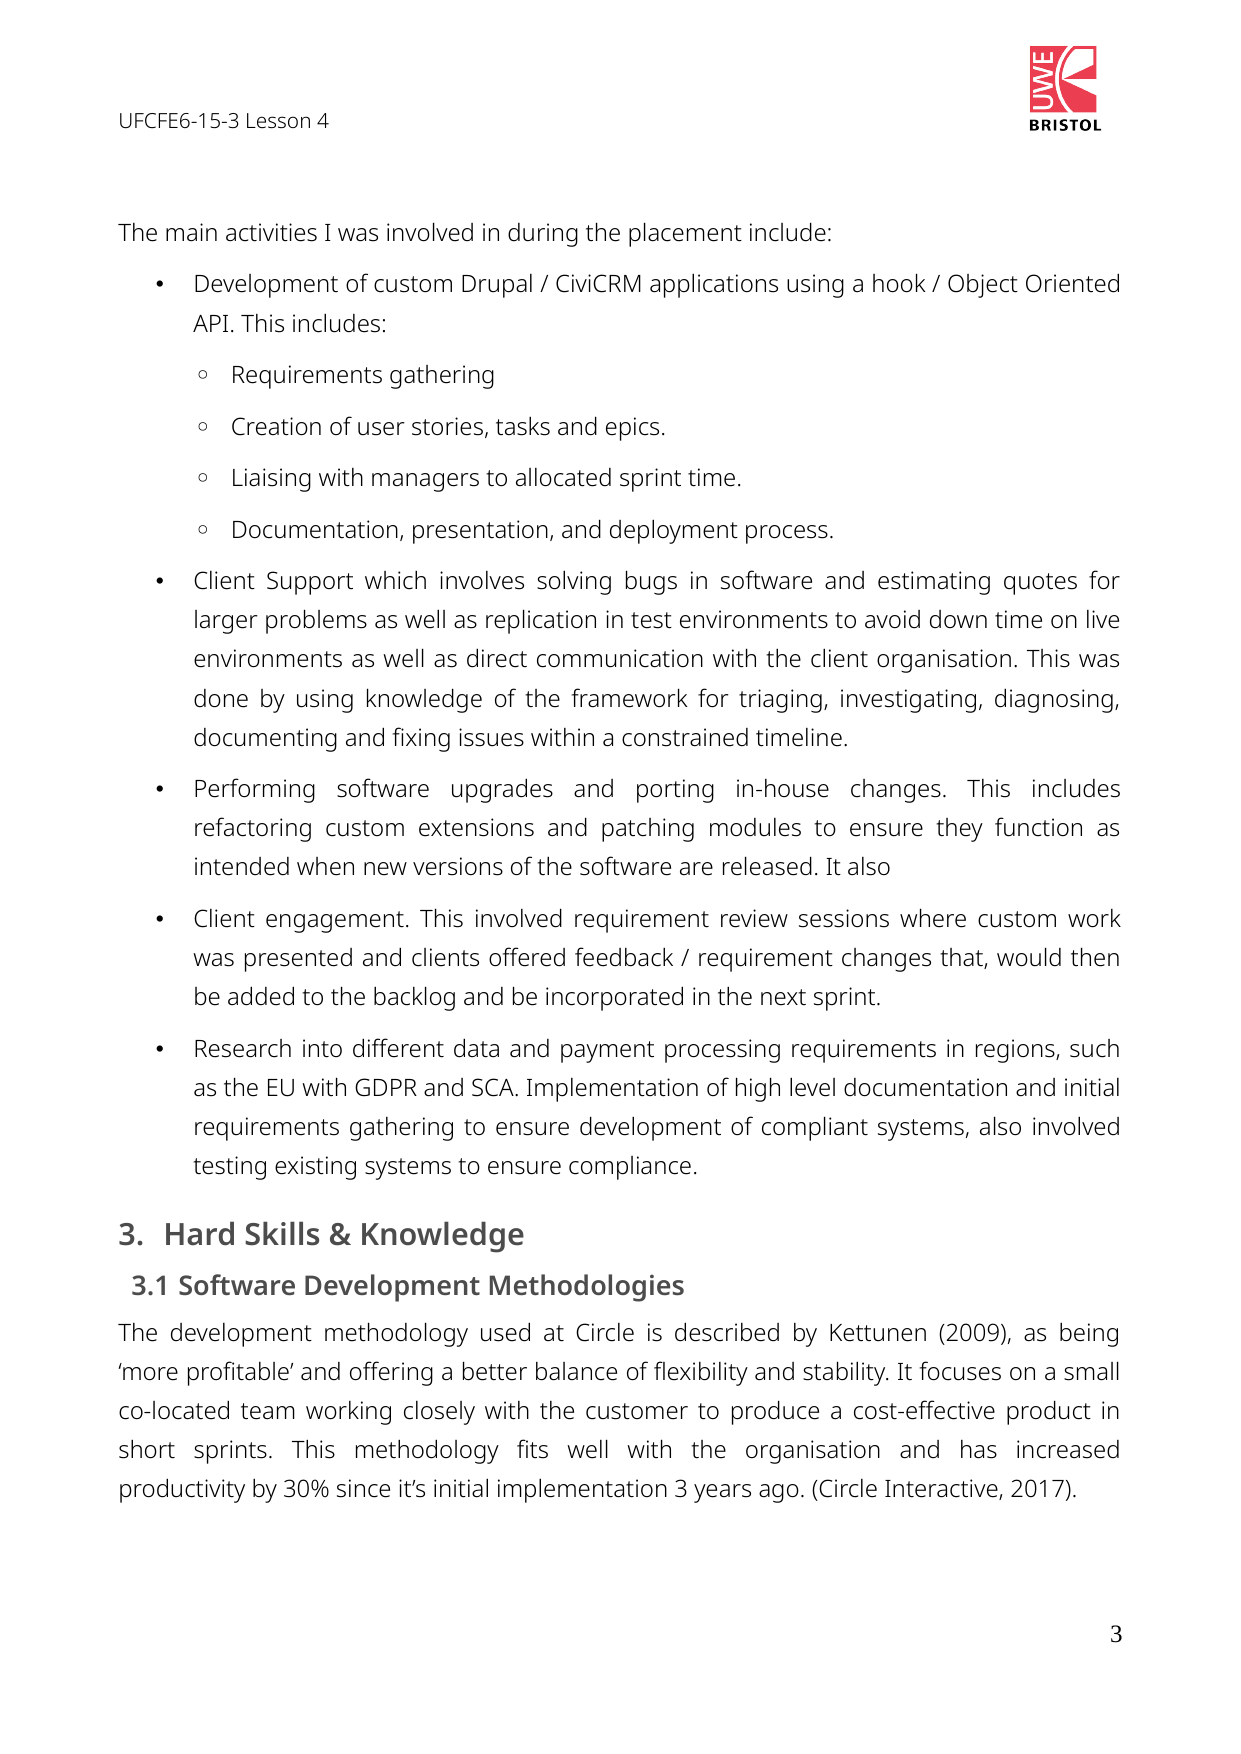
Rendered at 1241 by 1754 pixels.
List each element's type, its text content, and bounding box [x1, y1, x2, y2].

list Creation of user stories, tasks and epics. [193, 409, 1122, 442]
list Development of custom Drupal / CiviCRM applications using a hook / Object Oriented API. This includes: [156, 267, 1122, 339]
list Research into different data and payment processing requirements in regions, such as the EU with GDPR and SCA. Implementation of high level documentation and initial requirements gathering to ensure development of compliant systems, also involved testing existing systems to ensure compliance. [156, 1031, 1122, 1181]
picture [1012, 35, 1119, 141]
list Performing software upgrades and porting in-house changes. This includes refactoring custom extensions and patching modules to ensure they function as intended when new versions of the software are released. It also [156, 772, 1122, 883]
list Requirements gathering [193, 358, 1122, 391]
text The main activities I was involved in during the placement include: [118, 216, 1122, 248]
text The development methodology used at Circle is described by Kettunen (2009), as being ‘more profitable’ and offering a better balance of flexibility and stability. It focuses on a small co-located team working closely with the customer to produce a cost-effective product in short sprints. This methodology fits well with the organisation and has increased productivity by 30% since it’s initial implementation 3 years ago. (Circle Interactive, 2017). [118, 1316, 1122, 1504]
list Liaising with managers to allocated sprint time. [193, 461, 1122, 494]
list Client Support which involves solving bugs in software and estimating quotes for larger problems as well as replication in test environments to avoid down time on live environments as well as direct communication with the client organisation. This was done by using knowledge of the framework for triaging, investigating, diagnosing, documenting and fixing issues within a constrained timeline. [156, 564, 1122, 753]
subtitle Hard Skills & Knowledge [118, 1213, 1122, 1254]
list Documentation, presentation, and deployment process. [193, 513, 1122, 545]
list Client engagement. This involved requirement review sessions where custom work was presented and clients offered feedback / requirement changes that, would then be added to the backlog and be incorporated in the next sprint. [156, 902, 1122, 1012]
subtitle Software Development Methodologies [124, 1267, 1122, 1304]
